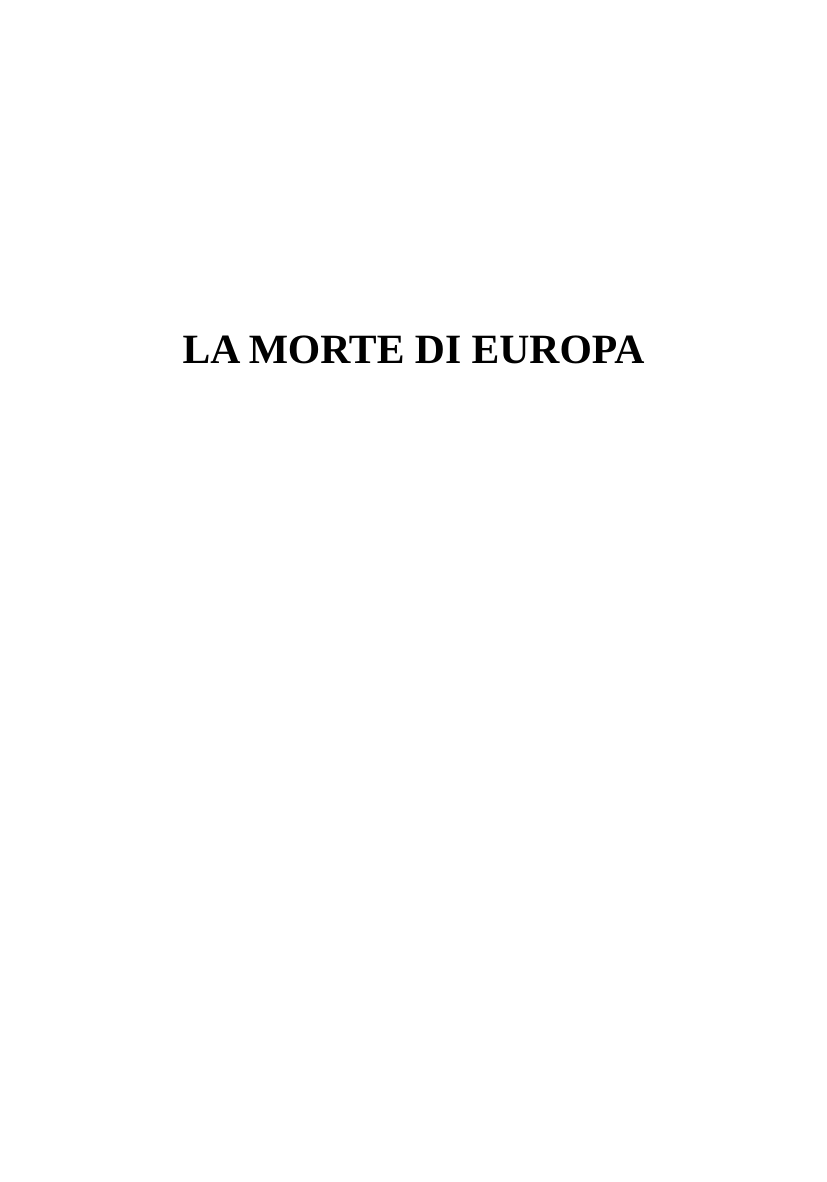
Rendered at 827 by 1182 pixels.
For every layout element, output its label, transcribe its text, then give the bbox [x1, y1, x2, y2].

text LA MORTE DI EUROPA [89, 325, 738, 373]
